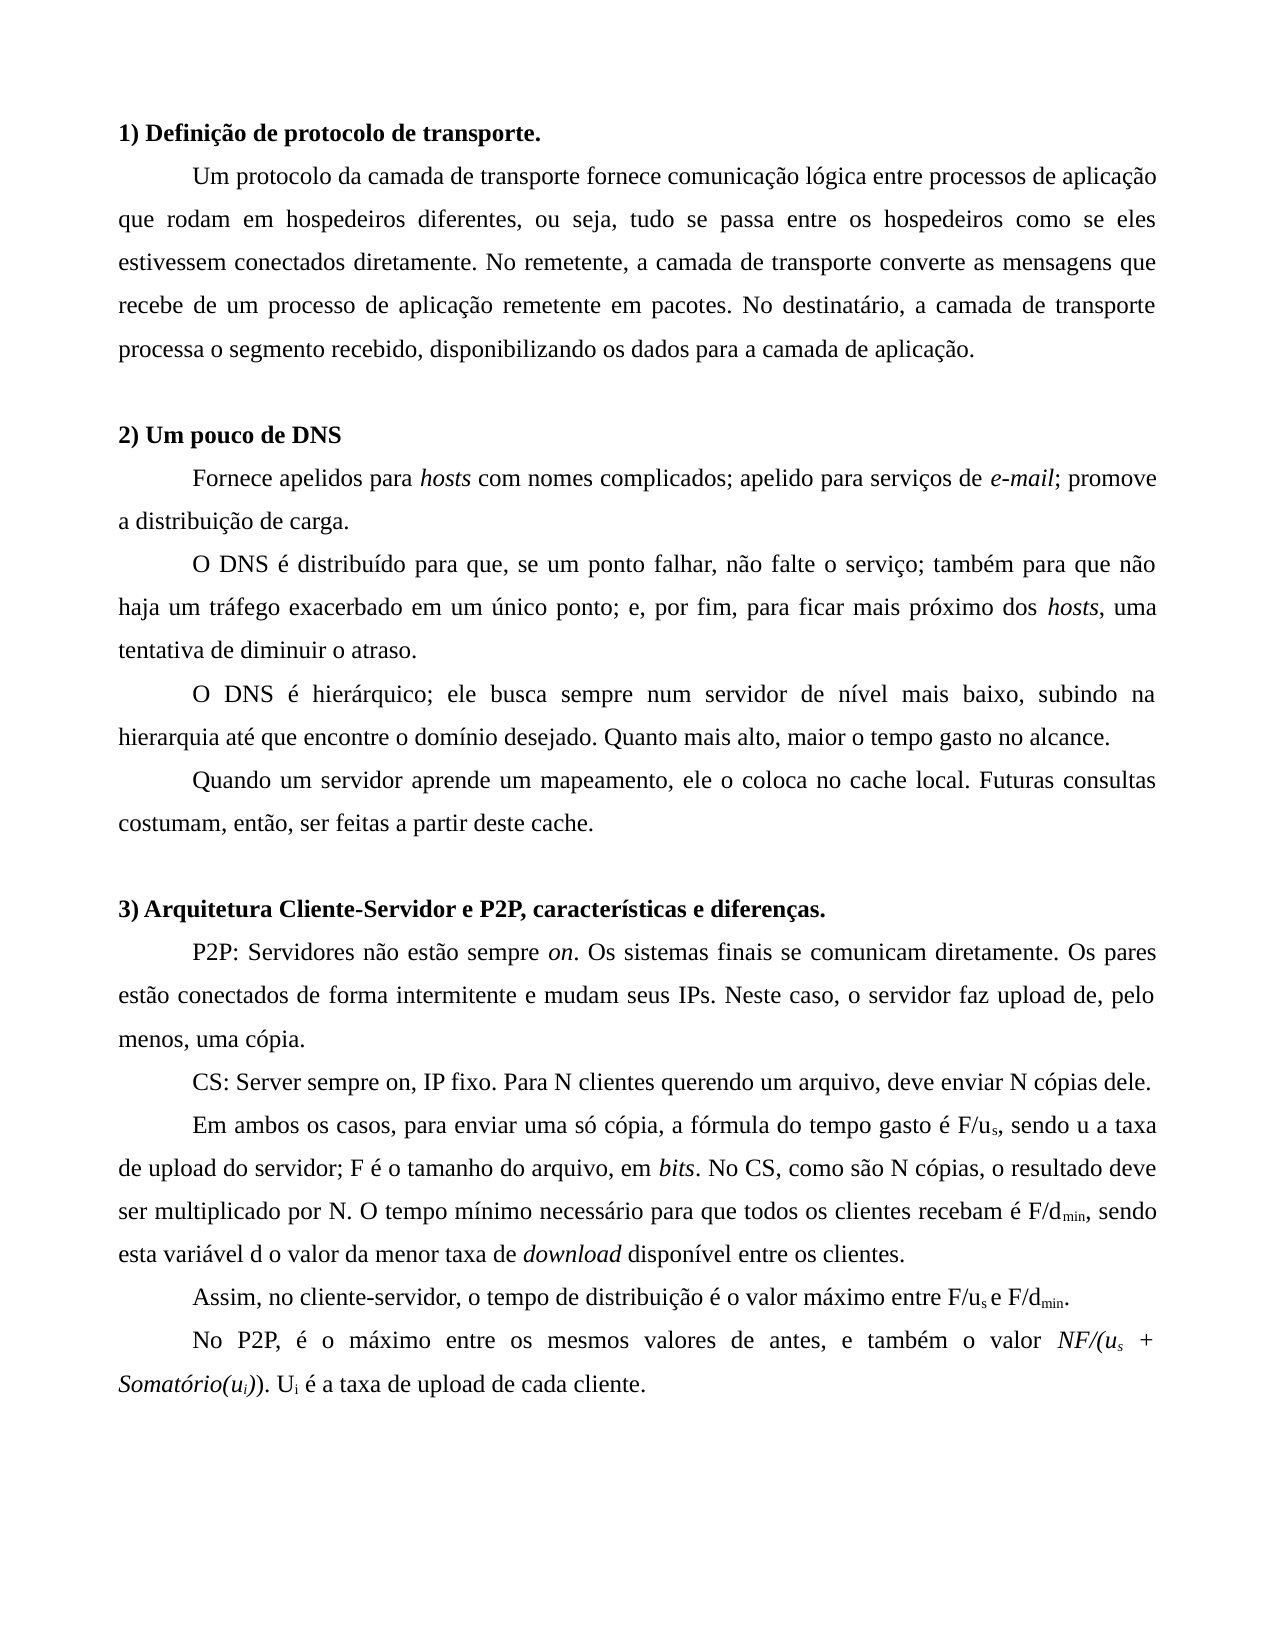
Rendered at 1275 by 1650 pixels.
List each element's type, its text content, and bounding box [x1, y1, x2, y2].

text 1) Definição de protocolo de transporte. [118, 118, 1157, 147]
text Em ambos os casos, para enviar uma só cópia, a fórmula do tempo gasto é F/us, sendo u a taxa de upload do servidor; F é o tamanho do arquivo, em bits. No CS, como são N cópias, o resultado deve ser multiplicado por N. O tempo mínimo necessário para que todos os clientes recebam é F/dmin, sendo esta variável d o valor da menor taxa de download disponível entre os clientes. [118, 1110, 1157, 1268]
text Um protocolo da camada de transporte fornece comunicação lógica entre processos de aplicação que rodam em hospedeiros diferentes, ou seja, tudo se passa entre os hospedeiros como se eles estivessem conectados diretamente. No remetente, a camada de transporte converte as mensagens que recebe de um processo de aplicação remetente em pacotes. No destinatário, a camada de transporte processa o segmento recebido, disponibilizando os dados para a camada de aplicação. [118, 161, 1157, 362]
text P2P: Servidores não estão sempre on. Os sistemas finais se comunicam diretamente. Os pares estão conectados de forma intermitente e mudam seus IPs. Neste caso, o servidor faz upload de, pelo menos, uma cópia. [118, 937, 1157, 1052]
text CS: Server sempre on, IP fixo. Para N clientes querendo um arquivo, deve enviar N cópias dele. [118, 1067, 1157, 1096]
text Quando um servidor aprende um mapeamento, ele o coloca no cache local. Futuras consultas costumam, então, ser feitas a partir deste cache. [118, 765, 1157, 837]
text Assim, no cliente-servidor, o tempo de distribuição é o valor máximo entre F/us e F/dmin. [118, 1282, 1157, 1311]
text Fornece apelidos para hosts com nomes complicados; apelido para serviços de e-mail; promove a distribuição de carga. [118, 463, 1157, 535]
text 3) Arquitetura Cliente-Servidor e P2P, características e diferenças. [118, 894, 1157, 923]
text O DNS é hierárquico; ele busca sempre num servidor de nível mais baixo, subindo na hierarquia até que encontre o domínio desejado. Quanto mais alto, maior o tempo gasto no alcance. [118, 679, 1157, 751]
text 2) Um pouco de DNS [118, 420, 1157, 449]
text O DNS é distribuído para que, se um ponto falhar, não falte o serviço; também para que não haja um tráfego exacerbado em um único ponto; e, por fim, para ficar mais próximo dos hosts, uma tentativa de diminuir o atraso. [118, 549, 1157, 664]
text No P2P, é o máximo entre os mesmos valores de antes, e também o valor NF/(us + Somatório(ui)). Ui é a taxa de upload de cada cliente. [118, 1326, 1157, 1397]
